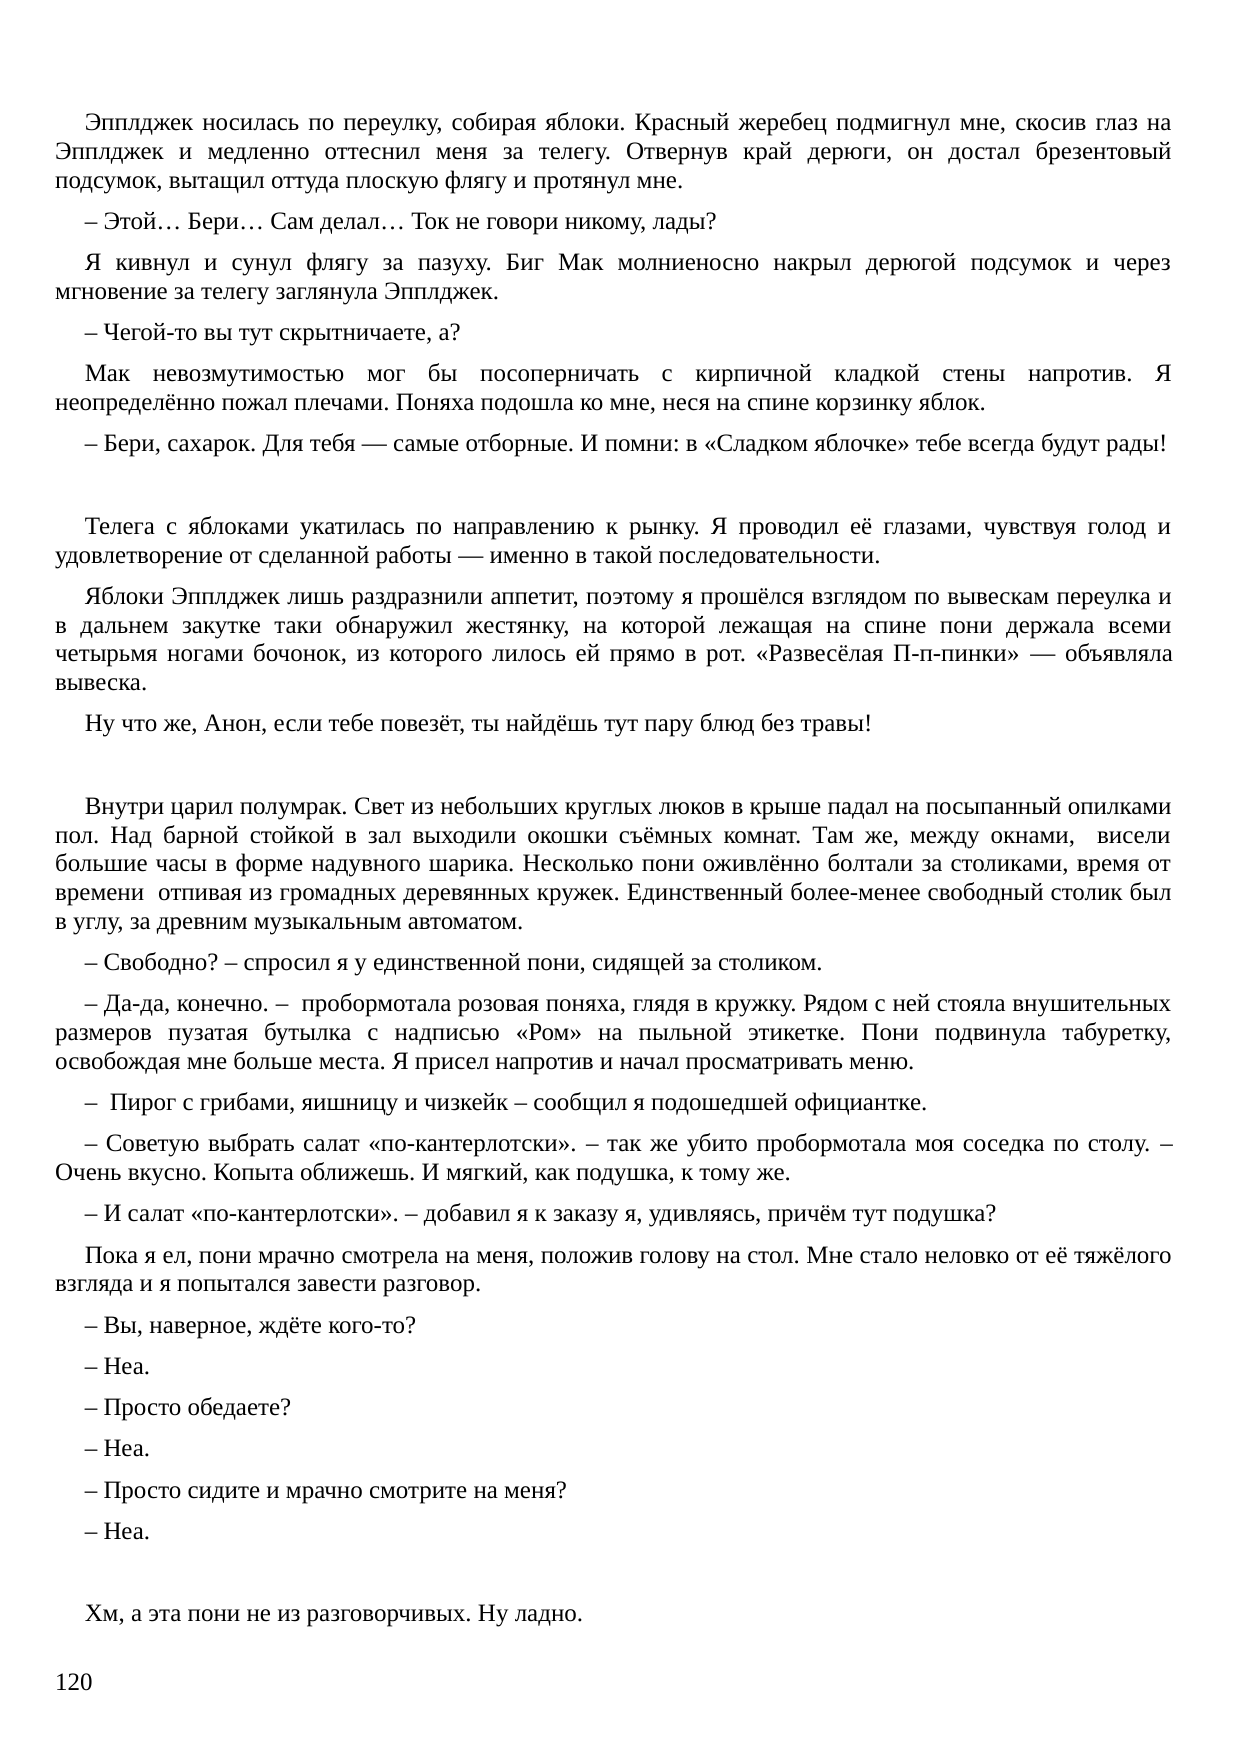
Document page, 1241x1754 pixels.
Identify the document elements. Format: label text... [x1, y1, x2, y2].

text – Просто сидите и мрачно смотрите на меня? [55, 1475, 1173, 1503]
text Телега с яблоками укатилась по направлению к рынку. Я проводил её глазами, чувствуя голод и удовлетворение от сделанной работы — именно в такой последовательности. [55, 511, 1173, 568]
text – И салат «по-кантерлотски». – добавил я к заказу я, удивляясь, причём тут подушка? [55, 1198, 1173, 1227]
text Ну что же, Анон, если тебе повезёт, ты найдёшь тут пару блюд без травы! [55, 708, 1173, 737]
text – Свободно? – спросил я у единственной пони, сидящей за столиком. [55, 947, 1173, 976]
text Эпплджек носилась по переулку, собирая яблоки. Красный жеребец подмигнул мне, скосив глаз на Эпплджек и медленно оттеснил меня за телегу. Отвернув край дерюги, он достал брезентовый подсумок, вытащил оттуда плоскую флягу и протянул мне. [55, 107, 1173, 193]
text Пока я ел, пони мрачно смотрела на меня, положив голову на стол. Мне стало неловко от её тяжёлого взгляда и я попытался завести разговор. [55, 1240, 1173, 1297]
text – Просто обедаете? [55, 1392, 1173, 1421]
text – Пирог с грибами, яишницу и чизкейк – сообщил я подошедшей официантке. [55, 1087, 1173, 1116]
text – Бери, сахарок. Для тебя — самые отборные. И помни: в «Сладком яблочке» тебе всегда будут рады! [55, 428, 1173, 457]
text – Этой… Бери… Сам делал… Ток не говори никому, лады? [55, 206, 1173, 235]
text – Чегой-то вы тут скрытничаете, а? [55, 317, 1173, 346]
text – Неа. [55, 1516, 1173, 1545]
text – Да-да, конечно. – пробормотала розовая поняха, глядя в кружку. Рядом с ней стояла внушительных размеров пузатая бутылка с надписью «Ром» на пыльной этикетке. Пони подвинула табуретку, освобождая мне больше места. Я присел напротив и начал просматривать меню. [55, 988, 1173, 1075]
text Яблоки Эпплджек лишь раздразнили аппетит, поэтому я прошёлся взглядом по вывескам переулка и в дальнем закутке таки обнаружил жестянку, на которой лежащая на спине пони держала всеми четырьмя ногами бочонок, из которого лилось ей прямо в рот. «Развесёлая П-п-пинки» — объявляла вывеска. [55, 581, 1173, 696]
text Внутри царил полумрак. Свет из небольших круглых люков в крыше падал на посыпанный опилками пол. Над барной стойкой в зал выходили окошки съёмных комнат. Там же, между окнами, висели большие часы в форме надувного шарика. Несколько пони оживлённо болтали за столиками, время от времени отпивая из громадных деревянных кружек. Единственный более-менее свободный столик был в углу, за древним музыкальным автоматом. [55, 791, 1173, 935]
text – Советую выбрать салат «по-кантерлотски». – так же убито пробормотала моя соседка по столу. – Очень вкусно. Копыта оближешь. И мягкий, как подушка, к тому же. [55, 1128, 1173, 1186]
text – Неа. [55, 1351, 1173, 1380]
text – Неа. [55, 1433, 1173, 1462]
text Мак невозмутимостью мог бы посоперничать с кирпичной кладкой стены напротив. Я неопределённо пожал плечами. Поняха подошла ко мне, неся на спине корзинку яблок. [55, 358, 1173, 416]
text Хм, а эта пони не из разговорчивых. Ну ладно. [55, 1598, 1173, 1627]
text – Вы, наверное, ждёте кого-то? [55, 1310, 1173, 1338]
text Я кивнул и сунул флягу за пазуху. Биг Мак молниеносно накрыл дерюгой подсумок и через мгновение за телегу заглянула Эпплджек. [55, 247, 1173, 305]
